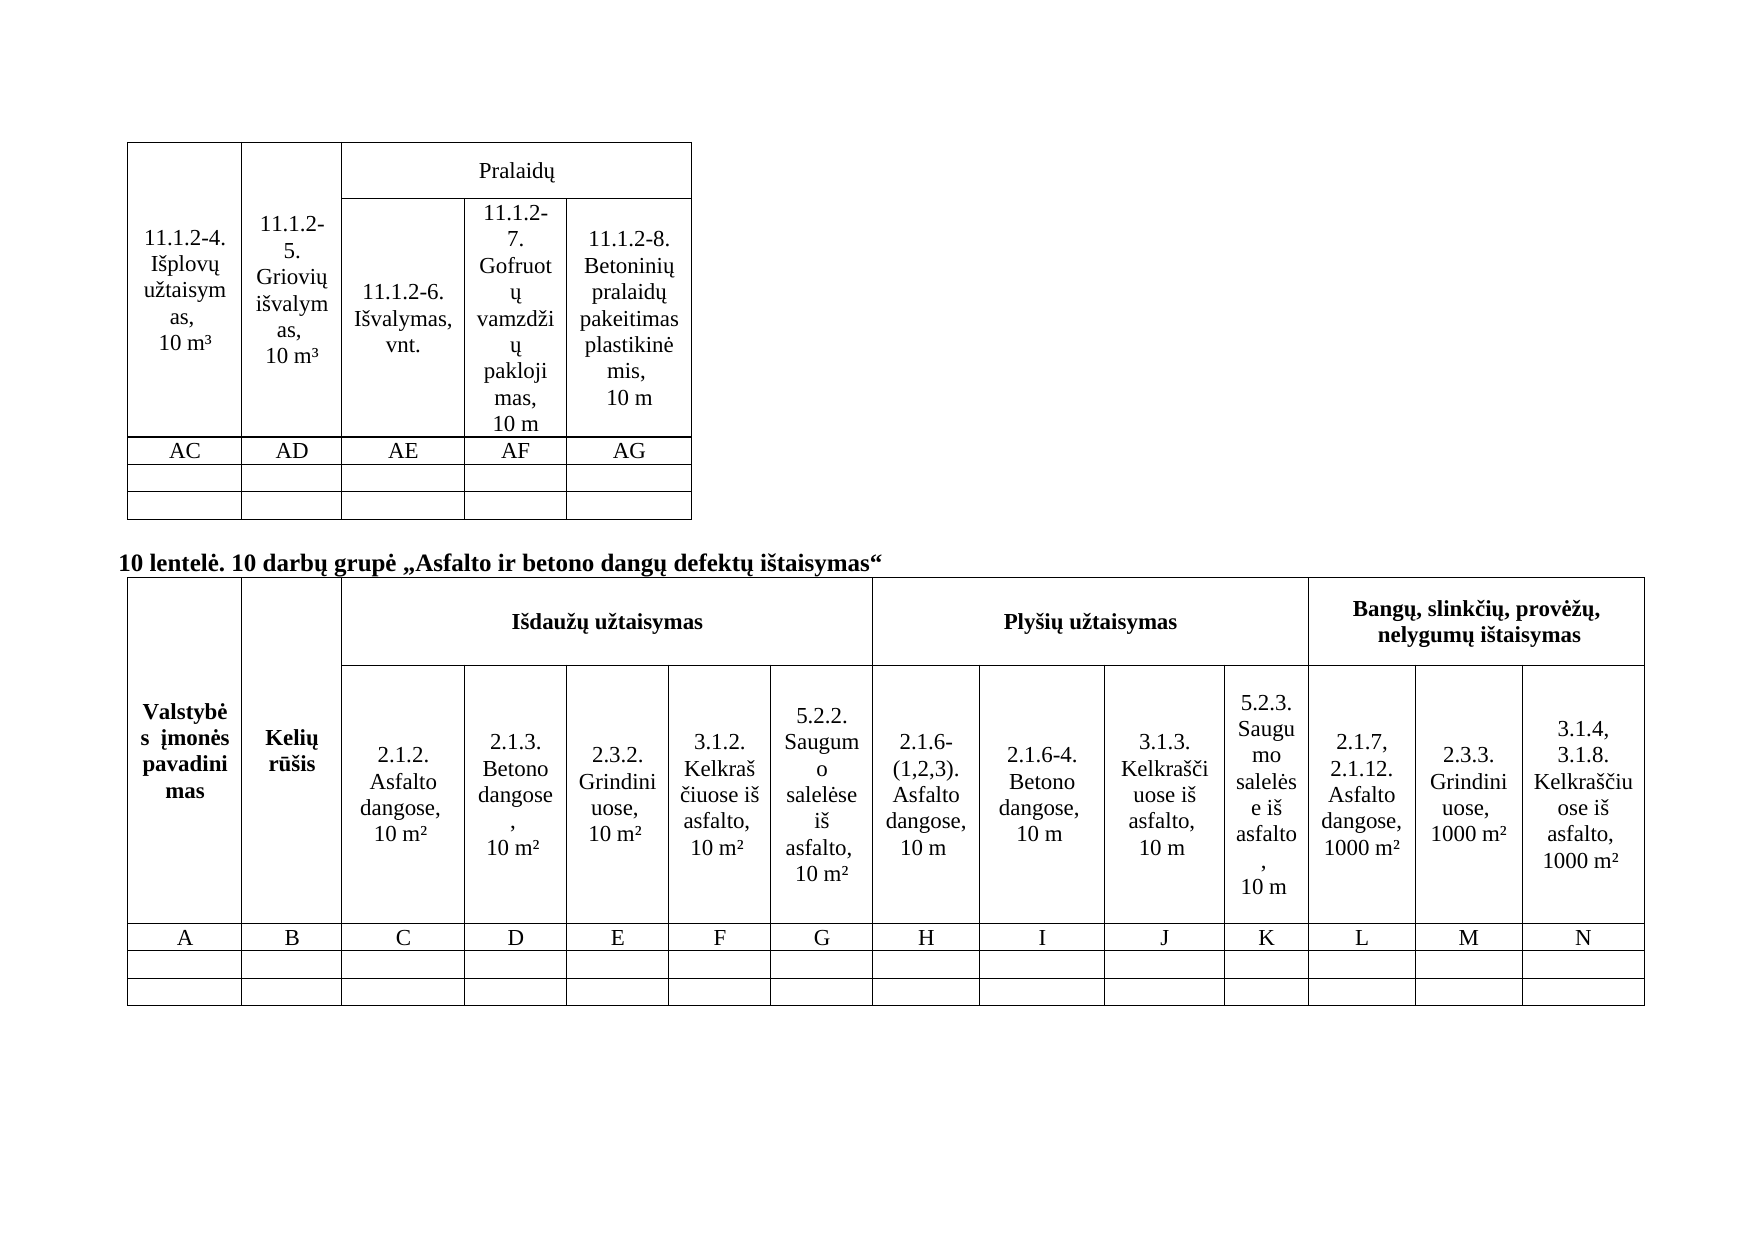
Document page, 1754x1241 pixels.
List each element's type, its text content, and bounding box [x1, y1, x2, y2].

table_cell [1140, 436, 1260, 464]
table_cell [1450, 436, 1557, 464]
table_cell [1450, 464, 1557, 491]
table_cell [1225, 979, 1308, 1005]
table_cell 2.3.2. Grindiniuose, 10 m² [567, 666, 668, 923]
table_cell J [1105, 924, 1224, 950]
table_cell [1309, 979, 1415, 1005]
table_cell H [873, 924, 979, 950]
table_cell [771, 436, 873, 464]
table_cell [692, 436, 771, 464]
table_cell 3.1.4, 3.1.8. Kelkraščiuose iš asfalto, 1000 m² [1523, 666, 1644, 923]
table_cell [128, 465, 241, 491]
table_cell [1260, 491, 1343, 518]
table_cell [567, 979, 668, 1005]
table_cell [567, 951, 668, 978]
table_cell [342, 979, 464, 1005]
table_cell [771, 142, 873, 436]
table_cell [128, 492, 241, 518]
table_cell L [1309, 924, 1415, 950]
table_cell [1260, 142, 1343, 436]
table_cell [873, 142, 1015, 436]
table_cell [873, 951, 979, 978]
table_cell 11.1.2-8. Betoninių pralaidų pakeitimas plastikinėmis, 10 m [567, 199, 691, 436]
table_cell G [771, 924, 872, 950]
table_cell N [1523, 924, 1644, 950]
table_cell [1105, 951, 1224, 978]
table_cell [342, 492, 464, 518]
table_cell [1416, 951, 1522, 978]
table_cell [1557, 464, 1680, 491]
table_cell [692, 491, 771, 518]
table_cell [1225, 951, 1308, 978]
table_cell [567, 465, 691, 491]
table_cell [1015, 142, 1140, 436]
table_cell [242, 979, 341, 1005]
table_cell [692, 142, 771, 436]
table_cell [980, 979, 1104, 1005]
table_cell [242, 465, 341, 491]
text 10 lentelė. 10 darbų grupė „Asfalto ir betono dangų defektų ištaisymas“ [118, 548, 1636, 577]
table_cell [669, 951, 770, 978]
table_cell [242, 492, 341, 518]
table_cell D [465, 924, 566, 950]
table_cell [669, 979, 770, 1005]
table_cell [980, 951, 1104, 978]
table_cell Pralaidų [342, 143, 691, 198]
table_cell AG [567, 438, 691, 464]
table_cell 11.1.2-7. Gofruotų vamzdžių paklojimas, 10 m [465, 199, 566, 436]
table_cell [771, 491, 873, 518]
table_header Išdaužų užtaisymas [342, 578, 872, 664]
table_cell [1557, 142, 1680, 436]
table_cell [1260, 464, 1343, 491]
table_cell [1344, 436, 1450, 464]
table_cell [465, 951, 566, 978]
table_cell [465, 979, 566, 1005]
table_cell [465, 492, 566, 518]
table_cell [873, 436, 1015, 464]
table_header Kelių rūšis [242, 578, 341, 923]
table_cell 2.1.2. Asfalto dangose, 10 m² [342, 666, 464, 923]
table_cell [342, 465, 464, 491]
table_cell [692, 464, 771, 491]
table_cell 11.1.2-4. Išplovų užtaisymas, 10 m³ [128, 143, 241, 436]
table_cell [342, 951, 464, 978]
table_header Bangų, slinkčių, provėžų, nelygumų ištaisymas [1309, 578, 1644, 664]
table_cell AD [242, 438, 341, 464]
table_cell [128, 951, 241, 978]
table_cell [242, 951, 341, 978]
table_cell [1260, 436, 1343, 464]
table_cell 5.2.3. Saugumo salelėse iš asfalto, 10 m [1225, 666, 1308, 923]
table_cell [873, 491, 1015, 518]
table_cell [1140, 464, 1260, 491]
table_cell M [1416, 924, 1522, 950]
table_cell [873, 464, 1015, 491]
table_cell [1015, 436, 1140, 464]
table_cell [567, 492, 691, 518]
table_cell [873, 979, 979, 1005]
table_cell [1557, 491, 1680, 518]
table_cell B [242, 924, 341, 950]
table_cell AF [465, 438, 566, 464]
table_cell 3.1.2. Kelkraščiuose iš asfalto, 10 m² [669, 666, 770, 923]
table_cell [1523, 979, 1644, 1005]
table_cell [1015, 464, 1140, 491]
table_cell [771, 979, 872, 1005]
table_cell [1523, 951, 1644, 978]
table_cell [1344, 464, 1450, 491]
table_cell [1140, 491, 1260, 518]
table_cell [1015, 491, 1140, 518]
table_cell [1344, 142, 1450, 436]
table_cell I [980, 924, 1104, 950]
table_cell [465, 465, 566, 491]
table_cell 11.1.2-5. Griovių išvalymas, 10 m³ [242, 143, 341, 436]
table_cell [1416, 979, 1522, 1005]
table_cell C [342, 924, 464, 950]
table_cell K [1225, 924, 1308, 950]
table_cell [1344, 491, 1450, 518]
table_cell 2.1.6-(1,2,3). Asfalto dangose, 10 m [873, 666, 979, 923]
table_cell 2.1.7, 2.1.12. Asfalto dangose, 1000 m² [1309, 666, 1415, 923]
table_cell AC [128, 438, 241, 464]
table_cell 2.3.3. Grindiniuose, 1000 m² [1416, 666, 1522, 923]
table_cell AE [342, 438, 464, 464]
table_cell [771, 464, 873, 491]
table_cell E [567, 924, 668, 950]
table_cell 11.1.2-6. Išvalymas, vnt. [342, 199, 464, 436]
table_cell [771, 951, 872, 978]
table_cell 2.1.6-4. Betono dangose, 10 m [980, 666, 1104, 923]
table_cell [1450, 142, 1557, 436]
table_cell [1140, 142, 1260, 436]
table_header Plyšių užtaisymas [873, 578, 1308, 664]
table_cell [1557, 436, 1680, 464]
table_header Valstybės įmonės pavadinimas [128, 578, 241, 923]
table_cell A [128, 924, 241, 950]
table_cell 5.2.2. Saugumo salelėse iš asfalto, 10 m² [771, 666, 872, 923]
table_cell [1450, 491, 1557, 518]
table_cell 2.1.3. Betono dangose, 10 m² [465, 666, 566, 923]
table_cell 3.1.3. Kelkraščiuose iš asfalto, 10 m [1105, 666, 1224, 923]
table_cell [128, 979, 241, 1005]
table_cell [1309, 951, 1415, 978]
table_cell F [669, 924, 770, 950]
table_cell [1105, 979, 1224, 1005]
